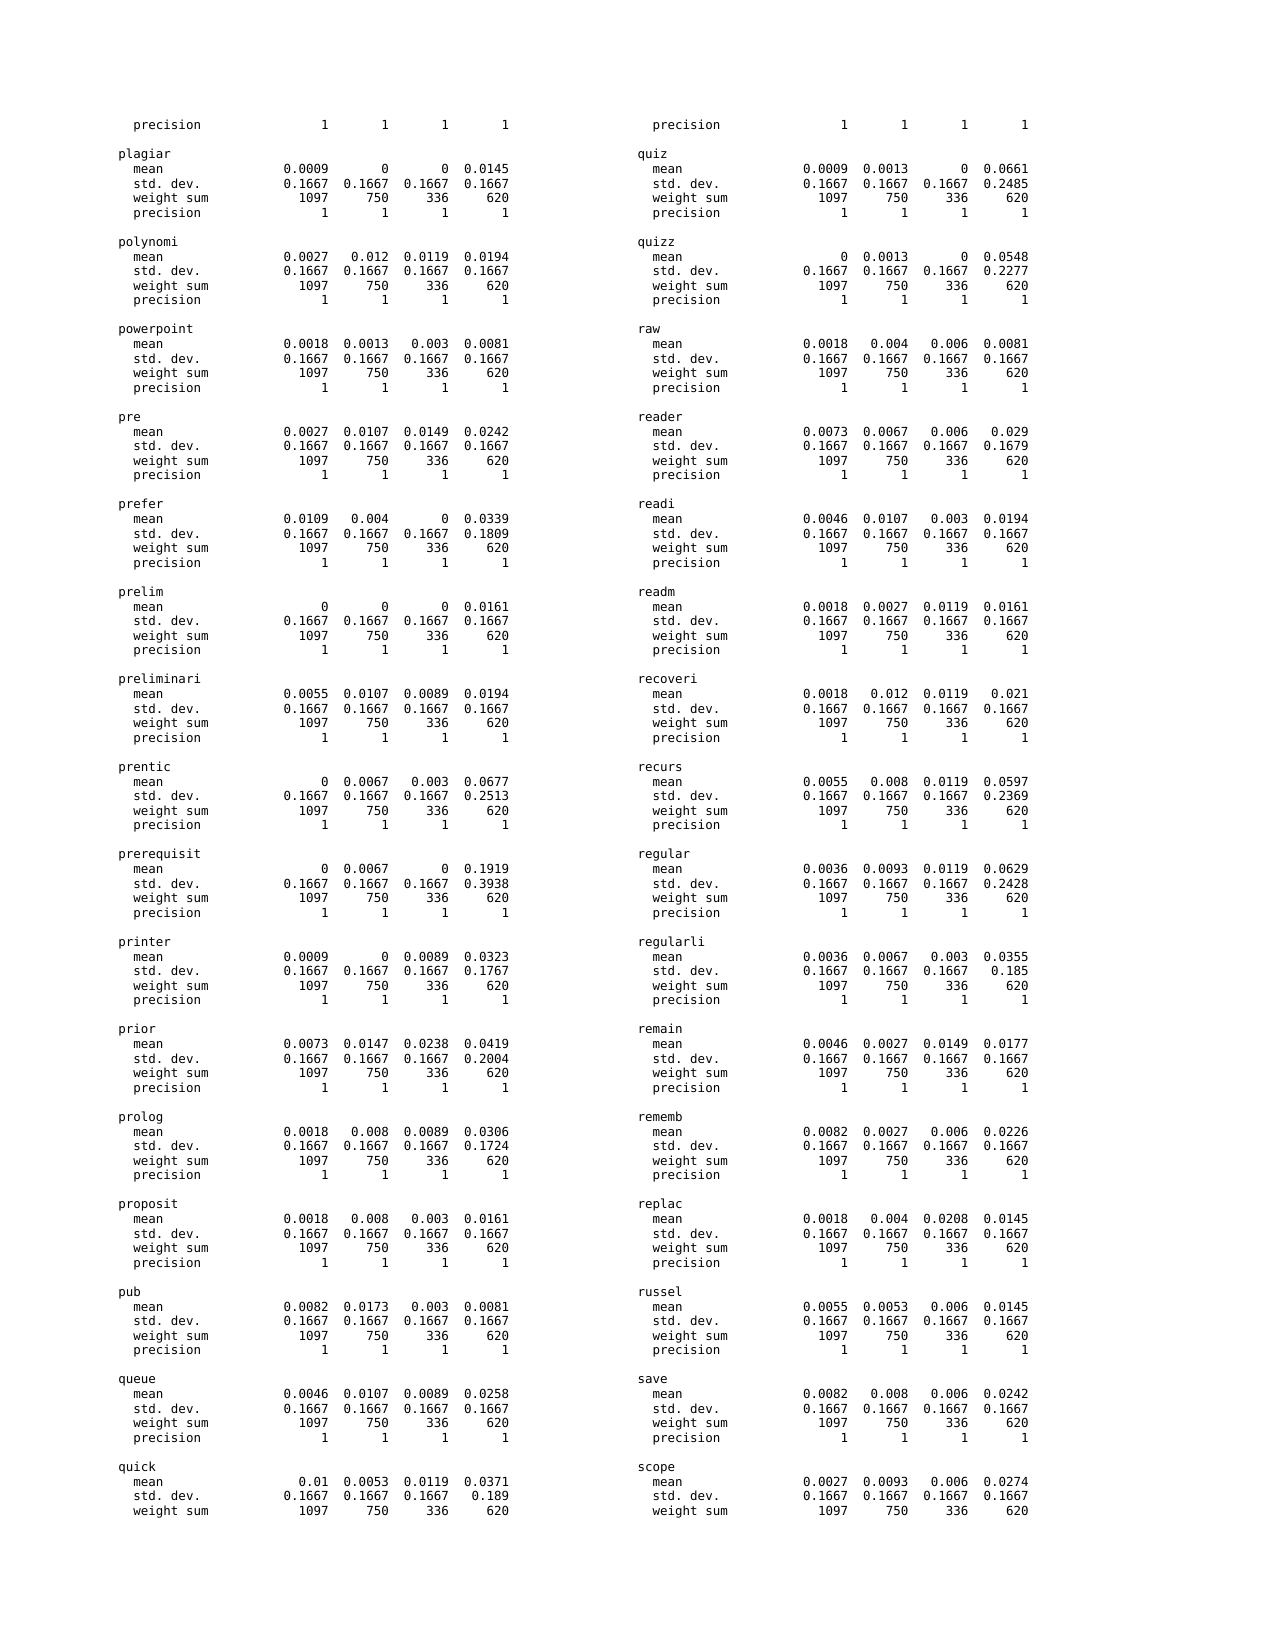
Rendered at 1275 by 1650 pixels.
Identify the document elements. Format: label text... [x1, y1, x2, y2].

text quick [118, 1460, 637, 1474]
text scope [637, 1460, 1157, 1474]
text save [637, 1372, 1157, 1387]
text queue [118, 1372, 637, 1387]
text mean 0.0027 0.0107 0.0149 0.0242 [118, 424, 637, 439]
text weight sum 1097 750 336 620 [637, 541, 1157, 556]
text weight sum 1097 750 336 620 [637, 1241, 1157, 1256]
text weight sum 1097 750 336 620 [118, 1503, 637, 1518]
text precision 1 1 1 1 [637, 1343, 1157, 1358]
text replac [637, 1197, 1157, 1212]
text weight sum 1097 750 336 620 [118, 1328, 637, 1343]
text std. dev. 0.1667 0.1667 0.1667 0.2004 [118, 1051, 637, 1066]
text std. dev. 0.1667 0.1667 0.1667 0.1667 [118, 264, 637, 278]
text precision 1 1 1 1 [637, 993, 1157, 1008]
text mean 0.0109 0.004 0 0.0339 [118, 512, 637, 526]
text precision 1 1 1 1 [637, 906, 1157, 920]
text weight sum 1097 750 336 620 [118, 1066, 637, 1081]
text mean 0.0055 0.008 0.0119 0.0597 [637, 774, 1157, 789]
text precision 1 1 1 1 [118, 118, 637, 133]
text mean 0.0018 0.0027 0.0119 0.0161 [637, 599, 1157, 614]
text std. dev. 0.1667 0.1667 0.1667 0.1667 [118, 439, 637, 453]
text readm [637, 585, 1157, 599]
text powerpoint [118, 322, 637, 337]
text weight sum 1097 750 336 620 [637, 1066, 1157, 1081]
text precision 1 1 1 1 [118, 556, 637, 570]
text mean 0.0082 0.0173 0.003 0.0081 [118, 1299, 637, 1314]
text weight sum 1097 750 336 620 [118, 191, 637, 206]
text mean 0.0018 0.012 0.0119 0.021 [637, 687, 1157, 701]
text mean 0.0009 0 0.0089 0.0323 [118, 949, 637, 964]
text std. dev. 0.1667 0.1667 0.1667 0.1667 [637, 1051, 1157, 1066]
text weight sum 1097 750 336 620 [118, 716, 637, 731]
text mean 0.0046 0.0107 0.0089 0.0258 [118, 1387, 637, 1401]
text prior [118, 1022, 637, 1037]
text std. dev. 0.1667 0.1667 0.1667 0.1667 [637, 1139, 1157, 1153]
text std. dev. 0.1667 0.1667 0.1667 0.189 [118, 1489, 637, 1503]
text mean 0.0055 0.0107 0.0089 0.0194 [118, 687, 637, 701]
text weight sum 1097 750 336 620 [637, 978, 1157, 993]
text std. dev. 0.1667 0.1667 0.1667 0.1667 [637, 701, 1157, 716]
text precision 1 1 1 1 [118, 818, 637, 833]
text std. dev. 0.1667 0.1667 0.1667 0.1809 [118, 526, 637, 541]
text mean 0.01 0.0053 0.0119 0.0371 [118, 1474, 637, 1489]
text mean 0.0009 0.0013 0 0.0661 [637, 162, 1157, 176]
text precision 1 1 1 1 [637, 1081, 1157, 1095]
text mean 0.0018 0.004 0.006 0.0081 [637, 337, 1157, 351]
text weight sum 1097 750 336 620 [118, 1153, 637, 1168]
text quiz [637, 147, 1157, 162]
text mean 0.0018 0.008 0.0089 0.0306 [118, 1124, 637, 1139]
text mean 0.0046 0.0027 0.0149 0.0177 [637, 1037, 1157, 1051]
text precision 1 1 1 1 [118, 1256, 637, 1270]
text precision 1 1 1 1 [637, 293, 1157, 308]
text weight sum 1097 750 336 620 [637, 1503, 1157, 1518]
text mean 0 0.0067 0 0.1919 [118, 862, 637, 876]
text reader [637, 410, 1157, 424]
text weight sum 1097 750 336 620 [118, 366, 637, 381]
text precision 1 1 1 1 [118, 206, 637, 220]
text std. dev. 0.1667 0.1667 0.1667 0.1667 [118, 351, 637, 366]
text raw [637, 322, 1157, 337]
text std. dev. 0.1667 0.1667 0.1667 0.2369 [637, 789, 1157, 803]
text polynomi [118, 235, 637, 249]
text std. dev. 0.1667 0.1667 0.1667 0.1667 [118, 1226, 637, 1241]
text printer [118, 935, 637, 949]
text recoveri [637, 672, 1157, 687]
text weight sum 1097 750 336 620 [118, 978, 637, 993]
text precision 1 1 1 1 [118, 1168, 637, 1183]
text std. dev. 0.1667 0.1667 0.1667 0.1667 [118, 1314, 637, 1328]
text precision 1 1 1 1 [637, 118, 1157, 133]
text std. dev. 0.1667 0.1667 0.1667 0.185 [637, 964, 1157, 978]
text precision 1 1 1 1 [637, 1168, 1157, 1183]
text mean 0 0.0013 0 0.0548 [637, 249, 1157, 264]
text precision 1 1 1 1 [118, 1431, 637, 1445]
text std. dev. 0.1667 0.1667 0.1667 0.1667 [118, 701, 637, 716]
text plagiar [118, 147, 637, 162]
text std. dev. 0.1667 0.1667 0.1667 0.1667 [637, 1226, 1157, 1241]
text weight sum 1097 750 336 620 [118, 1416, 637, 1431]
text weight sum 1097 750 336 620 [637, 191, 1157, 206]
text mean 0.0082 0.0027 0.006 0.0226 [637, 1124, 1157, 1139]
text precision 1 1 1 1 [118, 643, 637, 658]
text mean 0.0073 0.0067 0.006 0.029 [637, 424, 1157, 439]
text precision 1 1 1 1 [118, 468, 637, 483]
text prerequisit [118, 847, 637, 862]
text std. dev. 0.1667 0.1667 0.1667 0.1667 [118, 1401, 637, 1416]
text weight sum 1097 750 336 620 [118, 891, 637, 906]
text precision 1 1 1 1 [637, 1256, 1157, 1270]
text std. dev. 0.1667 0.1667 0.1667 0.1667 [637, 526, 1157, 541]
text std. dev. 0.1667 0.1667 0.1667 0.1667 [637, 351, 1157, 366]
text std. dev. 0.1667 0.1667 0.1667 0.2277 [637, 264, 1157, 278]
text precision 1 1 1 1 [637, 731, 1157, 745]
text mean 0.0018 0.004 0.0208 0.0145 [637, 1212, 1157, 1226]
text pub [118, 1285, 637, 1299]
text mean 0.0046 0.0107 0.003 0.0194 [637, 512, 1157, 526]
text precision 1 1 1 1 [637, 818, 1157, 833]
text prelim [118, 585, 637, 599]
text precision 1 1 1 1 [637, 1431, 1157, 1445]
text mean 0.0036 0.0093 0.0119 0.0629 [637, 862, 1157, 876]
text weight sum 1097 750 336 620 [118, 1241, 637, 1256]
text quizz [637, 235, 1157, 249]
text std. dev. 0.1667 0.1667 0.1667 0.1667 [637, 1489, 1157, 1503]
text std. dev. 0.1667 0.1667 0.1667 0.3938 [118, 876, 637, 891]
text weight sum 1097 750 336 620 [637, 628, 1157, 643]
text std. dev. 0.1667 0.1667 0.1667 0.1679 [637, 439, 1157, 453]
text std. dev. 0.1667 0.1667 0.1667 0.1667 [637, 1401, 1157, 1416]
text weight sum 1097 750 336 620 [637, 453, 1157, 468]
text precision 1 1 1 1 [118, 293, 637, 308]
text prolog [118, 1110, 637, 1124]
text remain [637, 1022, 1157, 1037]
text mean 0.0009 0 0 0.0145 [118, 162, 637, 176]
text rememb [637, 1110, 1157, 1124]
text preliminari [118, 672, 637, 687]
text precision 1 1 1 1 [637, 206, 1157, 220]
text pre [118, 410, 637, 424]
text weight sum 1097 750 336 620 [637, 1416, 1157, 1431]
text precision 1 1 1 1 [118, 906, 637, 920]
text std. dev. 0.1667 0.1667 0.1667 0.1767 [118, 964, 637, 978]
text weight sum 1097 750 336 620 [118, 541, 637, 556]
text weight sum 1097 750 336 620 [637, 716, 1157, 731]
text precision 1 1 1 1 [637, 381, 1157, 395]
text weight sum 1097 750 336 620 [637, 366, 1157, 381]
text std. dev. 0.1667 0.1667 0.1667 0.2513 [118, 789, 637, 803]
text prefer [118, 497, 637, 512]
text mean 0.0027 0.0093 0.006 0.0274 [637, 1474, 1157, 1489]
text weight sum 1097 750 336 620 [118, 278, 637, 293]
text prentic [118, 760, 637, 774]
text mean 0.0036 0.0067 0.003 0.0355 [637, 949, 1157, 964]
text precision 1 1 1 1 [118, 993, 637, 1008]
text std. dev. 0.1667 0.1667 0.1667 0.1724 [118, 1139, 637, 1153]
text precision 1 1 1 1 [637, 556, 1157, 570]
text weight sum 1097 750 336 620 [118, 803, 637, 818]
text weight sum 1097 750 336 620 [118, 453, 637, 468]
text precision 1 1 1 1 [118, 1081, 637, 1095]
text weight sum 1097 750 336 620 [637, 1153, 1157, 1168]
text std. dev. 0.1667 0.1667 0.1667 0.1667 [637, 614, 1157, 628]
text precision 1 1 1 1 [118, 1343, 637, 1358]
text weight sum 1097 750 336 620 [637, 891, 1157, 906]
text readi [637, 497, 1157, 512]
text precision 1 1 1 1 [637, 468, 1157, 483]
text mean 0.0073 0.0147 0.0238 0.0419 [118, 1037, 637, 1051]
text russel [637, 1285, 1157, 1299]
text std. dev. 0.1667 0.1667 0.1667 0.1667 [637, 1314, 1157, 1328]
text precision 1 1 1 1 [118, 731, 637, 745]
text mean 0.0027 0.012 0.0119 0.0194 [118, 249, 637, 264]
text recurs [637, 760, 1157, 774]
text mean 0.0018 0.0013 0.003 0.0081 [118, 337, 637, 351]
text precision 1 1 1 1 [118, 381, 637, 395]
text weight sum 1097 750 336 620 [637, 278, 1157, 293]
text mean 0 0.0067 0.003 0.0677 [118, 774, 637, 789]
text std. dev. 0.1667 0.1667 0.1667 0.1667 [118, 176, 637, 191]
text std. dev. 0.1667 0.1667 0.1667 0.2428 [637, 876, 1157, 891]
text std. dev. 0.1667 0.1667 0.1667 0.1667 [118, 614, 637, 628]
text mean 0.0055 0.0053 0.006 0.0145 [637, 1299, 1157, 1314]
text weight sum 1097 750 336 620 [637, 1328, 1157, 1343]
text std. dev. 0.1667 0.1667 0.1667 0.2485 [637, 176, 1157, 191]
text regularli [637, 935, 1157, 949]
text mean 0.0018 0.008 0.003 0.0161 [118, 1212, 637, 1226]
text mean 0.0082 0.008 0.006 0.0242 [637, 1387, 1157, 1401]
text weight sum 1097 750 336 620 [637, 803, 1157, 818]
text regular [637, 847, 1157, 862]
text weight sum 1097 750 336 620 [118, 628, 637, 643]
text precision 1 1 1 1 [637, 643, 1157, 658]
text mean 0 0 0 0.0161 [118, 599, 637, 614]
text proposit [118, 1197, 637, 1212]
